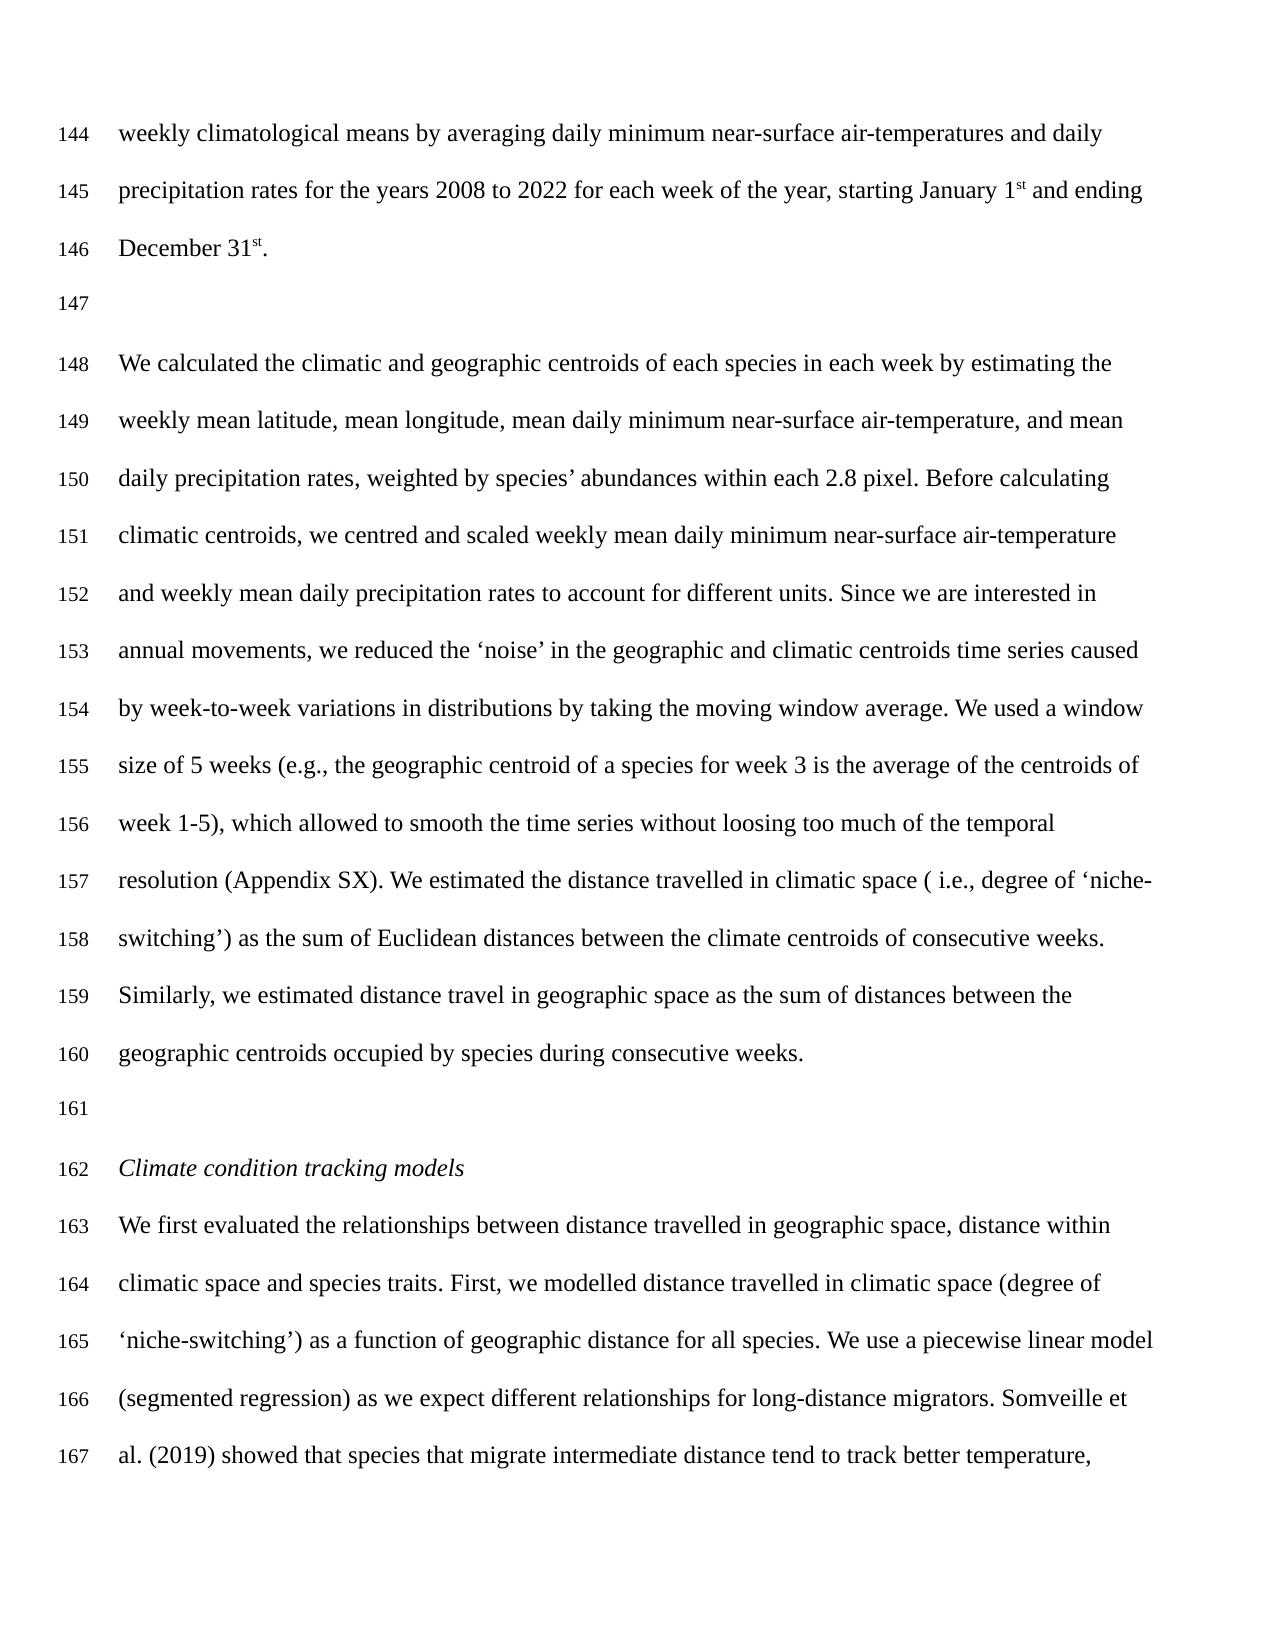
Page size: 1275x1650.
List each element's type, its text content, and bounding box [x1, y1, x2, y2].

text We first evaluated the relationships between distance travelled in geographic space, distance within climatic space and species traits. First, we modelled distance travelled in climatic space (degree of ‘niche-switching’) as a function of geographic distance for all species. We use a piecewise linear model (segmented regression) as we expect different relationships for long-distance migrators. Somveille et al. (2019) showed that species that migrate intermediate distance tend to track better temperature, [118, 1211, 1157, 1469]
text We calculated the climatic and geographic centroids of each species in each week by estimating the weekly mean latitude, mean longitude, mean daily minimum near-surface air-temperature, and mean daily precipitation rates, weighted by species’ abundances within each 2.8 pixel. Before calculating climatic centroids, we centred and scaled weekly mean daily minimum near-surface air-temperature and weekly mean daily precipitation rates to account for different units. Since we are interested in annual movements, we reduced the ‘noise’ in the geographic and climatic centroids time series caused by week-to-week variations in distributions by taking the moving window average. We used a window size of 5 weeks (e.g., the geographic centroid of a species for week 3 is the average of the centroids of week 1-5), which allowed to smooth the time series without loosing too much of the temporal resolution (Appendix SX). We estimated the distance travelled in climatic space ( i.e., degree of ‘niche-switching’) as the sum of Euclidean distances between the climate centroids of consecutive weeks. Similarly, we estimated distance travel in geographic space as the sum of distances between the geographic centroids occupied by species during consecutive weeks. [118, 348, 1157, 1067]
text Climate condition tracking models [118, 1153, 1157, 1182]
text weekly climatological means by averaging daily minimum near-surface air-temperatures and daily precipitation rates for the years 2008 to 2022 for each week of the year, starting January 1st and ending December 31st. [118, 118, 1157, 262]
